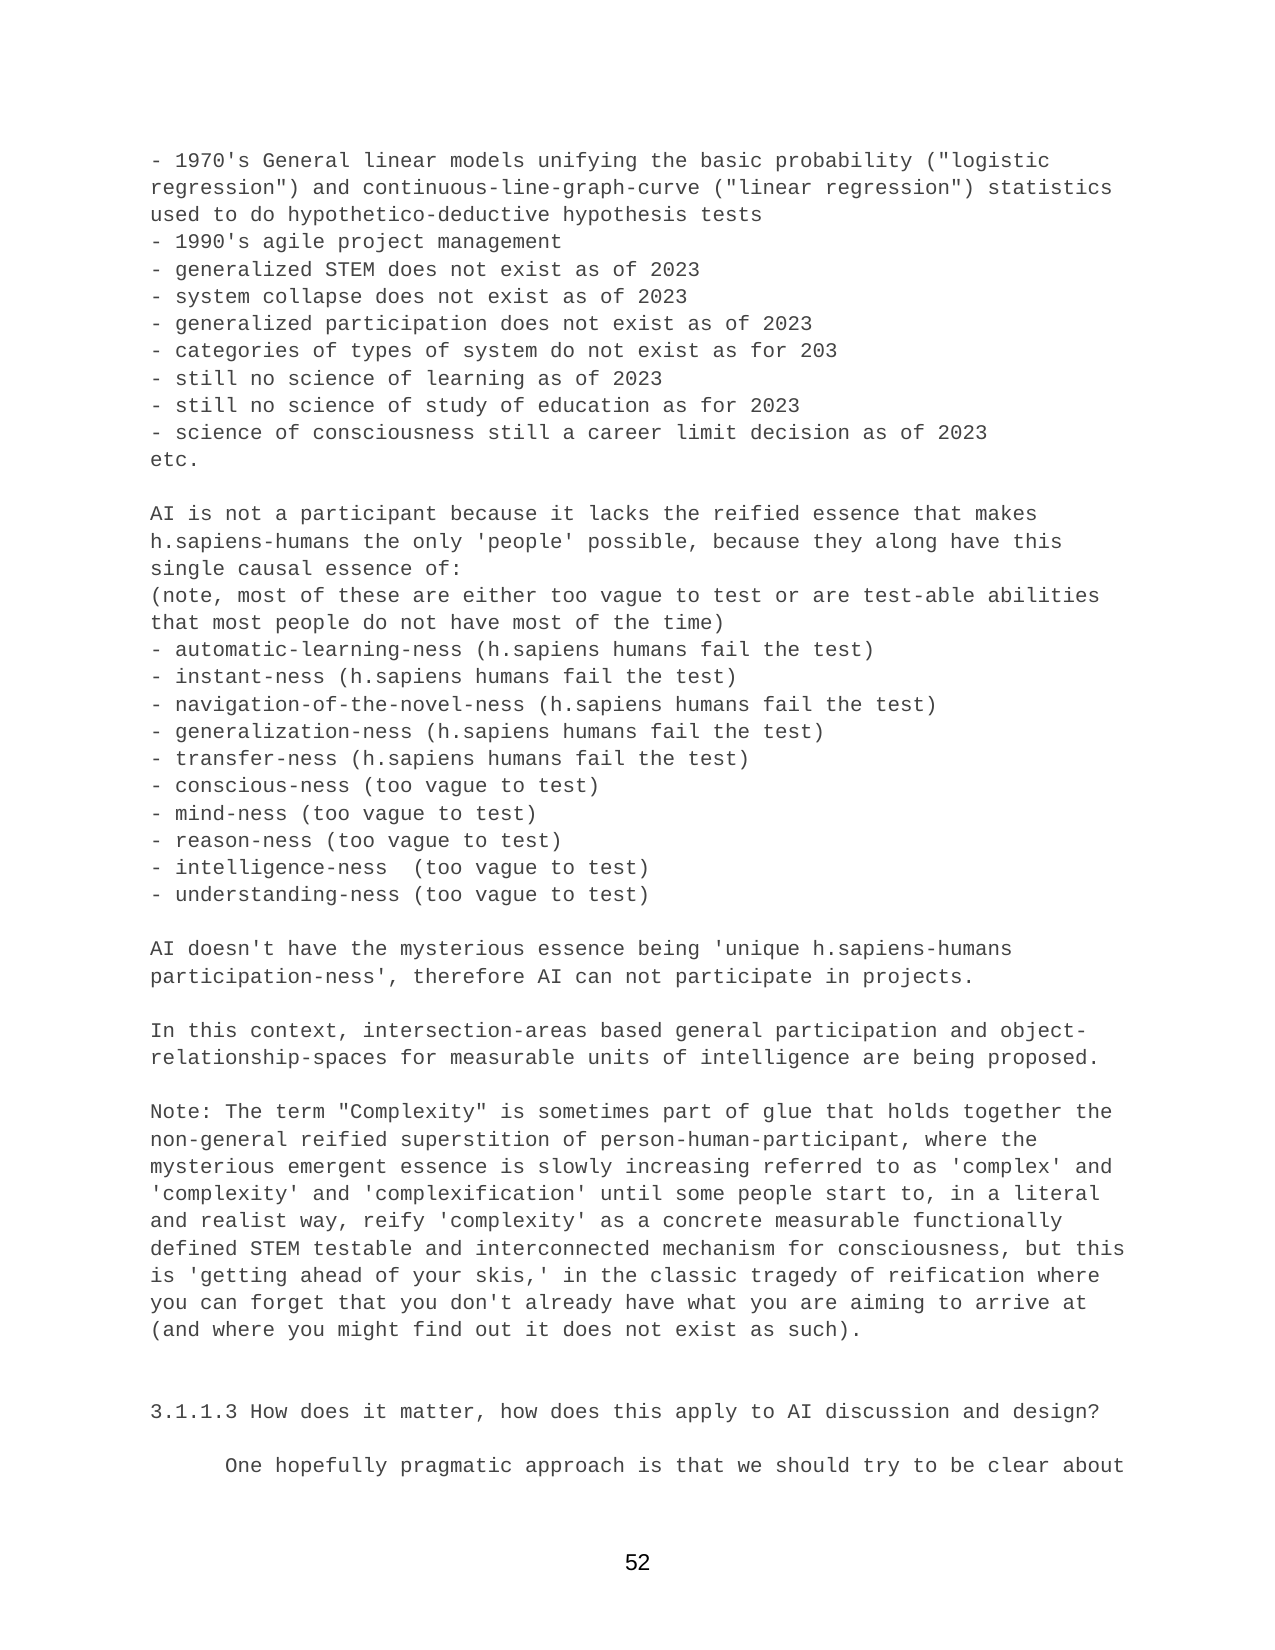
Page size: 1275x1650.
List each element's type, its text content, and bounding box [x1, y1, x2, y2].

text - 1970's General linear models unifying the basic probability ("logistic regression") and continuous-line-graph-curve ("linear regression") statistics used to do hypothetico-deductive hypothesis tests [150, 150, 1125, 228]
text 3.1.1.3 How does it matter, how does this apply to AI discussion and design? [150, 1401, 1125, 1424]
text Note: The term "Complexity" is sometimes part of glue that holds together the non-general reified superstition of person-human-participant, where the mysterious emergent essence is slowly increasing referred to as 'complex' and 'complexity' and 'complexification' until some people start to, in a literal and realist way, reify 'complexity' as a concrete measurable functionally defined STEM testable and interconnected mechanism for consciousness, but this is 'getting ahead of your skis,' in the classic tragedy of reification where you can forget that you don't already have what you are aiming to arrive at (and where you might find out it does not exist as such). [150, 1102, 1125, 1343]
text - still no science of learning as of 2023 [150, 367, 1125, 391]
text - mind-ness (too vague to test) [150, 802, 1125, 826]
text - science of consciousness still a career limit decision as of 2023 [150, 422, 1125, 446]
text - instant-ness (h.sapiens humans fail the test) [150, 667, 1125, 690]
text - automatic-learning-ness (h.sapiens humans fail the test) [150, 639, 1125, 663]
text (note, most of these are either too vague to test or are test-able abilities that most people do not have most of the time) [150, 585, 1125, 636]
text - understanding-ness (too vague to test) [150, 884, 1125, 908]
text In this context, intersection-areas based general participation and object-relationship-spaces for measurable units of intelligence are being proposed. [150, 1020, 1125, 1071]
text AI is not a participant because it lacks the reified essence that makes h.sapiens-humans the only 'people' possible, because they along have this single causal essence of: [150, 503, 1125, 581]
text - intelligence-ness (too vague to test) [150, 857, 1125, 881]
text etc. [150, 449, 1125, 473]
text - generalized STEM does not exist as of 2023 [150, 259, 1125, 282]
text - reason-ness (too vague to test) [150, 830, 1125, 853]
text One hopefully pragmatic approach is that we should try to be clear about [150, 1455, 1125, 1479]
text - conscious-ness (too vague to test) [150, 775, 1125, 799]
text - generalized participation does not exist as of 2023 [150, 313, 1125, 337]
text AI doesn't have the mysterious essence being 'unique h.sapiens-humans participation-ness', therefore AI can not participate in projects. [150, 938, 1125, 989]
text - system collapse does not exist as of 2023 [150, 286, 1125, 309]
text - categories of types of system do not exist as for 203 [150, 340, 1125, 364]
text - generalization-ness (h.sapiens humans fail the test) [150, 721, 1125, 744]
text - navigation-of-the-novel-ness (h.sapiens humans fail the test) [150, 694, 1125, 717]
text - 1990's agile project management [150, 232, 1125, 255]
text - transfer-ness (h.sapiens humans fail the test) [150, 748, 1125, 772]
text - still no science of study of education as for 2023 [150, 395, 1125, 418]
